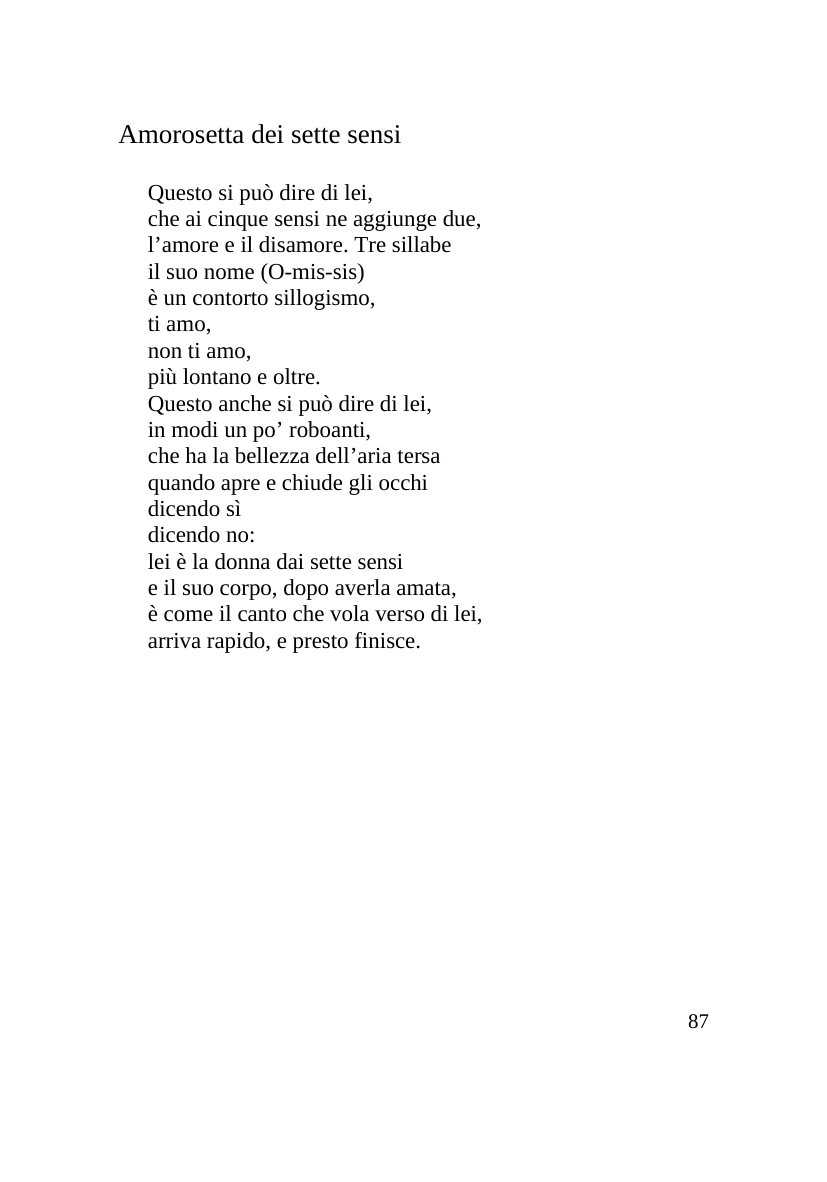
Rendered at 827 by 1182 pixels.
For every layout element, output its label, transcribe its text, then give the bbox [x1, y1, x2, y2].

text Questo si può dire di lei, [148, 179, 709, 205]
text ti amo, [148, 311, 709, 337]
text arriva rapido, e presto finisce. [148, 627, 709, 653]
text in modi un po’ roboanti, [148, 416, 709, 442]
text dicendo sì [148, 495, 709, 521]
text non ti amo, [148, 337, 709, 363]
text che ai cinque sensi ne aggiunge due, [148, 205, 709, 231]
text lei è la donna dai sette sensi [148, 548, 709, 574]
text Questo anche si può dire di lei, [148, 389, 709, 416]
text è come il canto che vola verso di lei, [148, 600, 709, 627]
text e il suo corpo, dopo averla amata, [148, 574, 709, 600]
text è un contorto sillogismo, [148, 284, 709, 311]
text Amorosetta dei sette sensi [118, 118, 709, 149]
text quando apre e chiude gli occhi [148, 469, 709, 495]
text il suo nome (O-mis-sis) [148, 258, 709, 284]
text più lontano e oltre. [148, 363, 709, 389]
text dicendo no: [148, 521, 709, 548]
text l’amore e il disamore. Tre sillabe [148, 231, 709, 258]
text che ha la bellezza dell’aria tersa [148, 442, 709, 469]
